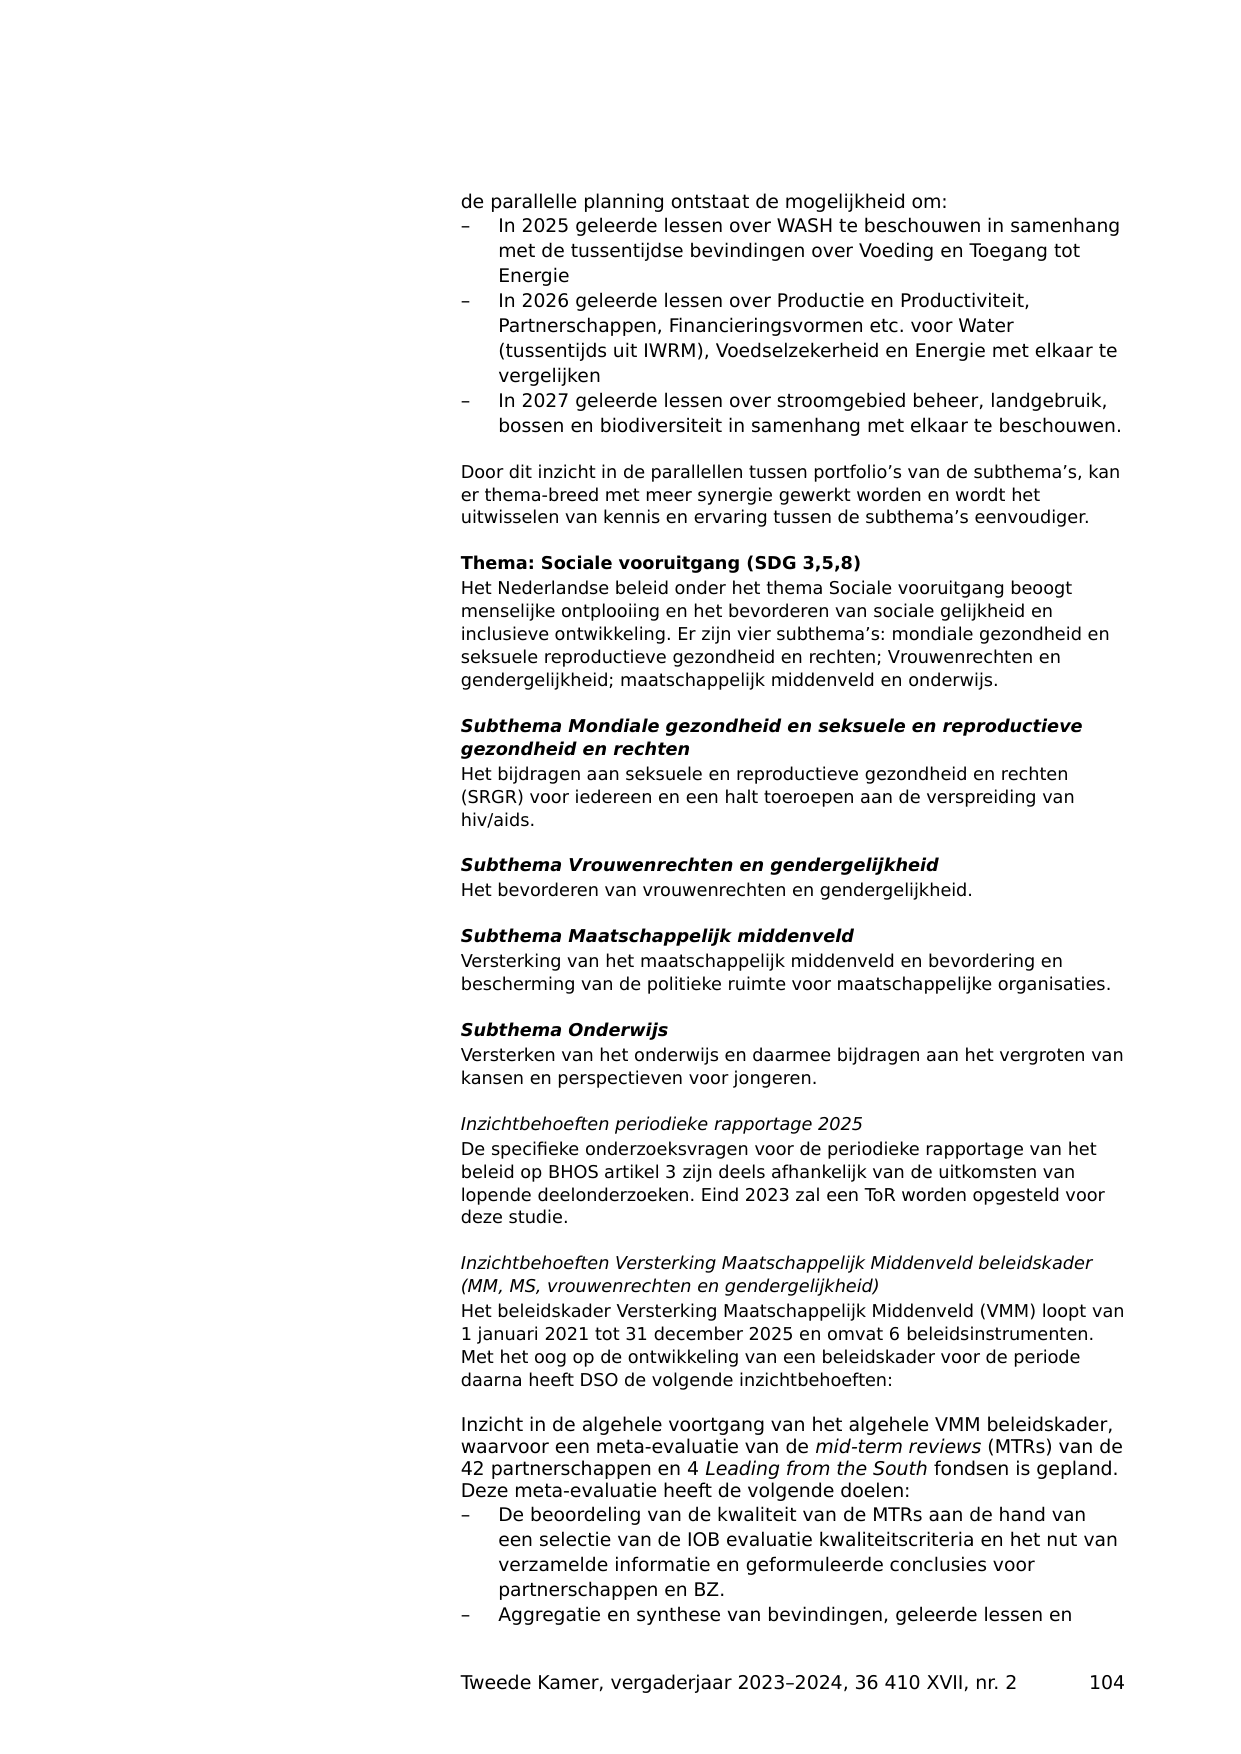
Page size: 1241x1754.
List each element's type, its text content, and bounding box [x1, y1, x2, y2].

text De specifieke onderzoeksvragen voor de periodieke rapportage van het beleid op BHOS artikel 3 zijn deels afhankelijk van de uitkomsten van lopende deelonderzoeken. Eind 2023 zal een ToR worden opgesteld voor deze studie. [461, 1137, 1125, 1228]
text Subthema Vrouwenrechten en gendergelijkheid [461, 853, 1125, 876]
list In 2026 geleerde lessen over Productie en Productiviteit, Partnerschappen, Financieringsvormen etc. voor Water (tussentijds uit IWRM), Voedselzekerheid en Energie met elkaar te vergelijken [461, 288, 1125, 388]
text Door dit inzicht in de parallellen tussen portfolio’s van de subthema’s, kan er thema-breed met meer synergie gewerkt worden en wordt het uitwisselen van kennis en ervaring tussen de subthema’s eenvoudiger. [461, 460, 1125, 528]
text Versterken van het onderwijs en daarmee bijdragen aan het vergroten van kansen en perspectieven voor jongeren. [461, 1043, 1125, 1089]
text de parallelle planning ontstaat de mogelijkheid om: [461, 191, 1125, 213]
text Het beleidskader Versterking Maatschappelijk Middenveld (VMM) loopt van 1 januari 2021 tot 31 december 2025 en omvat 6 beleidsinstrumenten. Met het oog op de ontwikkeling van een beleidskader voor de periode daarna heeft DSO de volgende inzichtbehoeften: [461, 1299, 1125, 1391]
text Het bijdragen aan seksuele en reproductieve gezondheid en rechten (SRGR) voor iedereen en een halt toeroepen aan de verspreiding van hiv/aids. [461, 762, 1125, 831]
text Subthema Mondiale gezondheid en seksuele en reproductieve gezondheid en rechten [461, 714, 1125, 760]
text Versterking van het maatschappelijk middenveld en bevordering en bescherming van de politieke ruimte voor maatschappelijke organisaties. [461, 949, 1125, 995]
text Het Nederlandse beleid onder het thema Sociale vooruitgang beoogt menselijke ontplooiing en het bevorderen van sociale gelijkheid en inclusieve ontwikkeling. Er zijn vier subthema’s: mondiale gezondheid en seksuele reproductieve gezondheid en rechten; Vrouwenrechten en gendergelijkheid; maatschappelijk middenveld en onderwijs. [461, 576, 1125, 691]
text Inzichtbehoeften Versterking Maatschappelijk Middenveld beleidskader (MM, MS, vrouwenrechten en gendergelijkheid) [461, 1251, 1125, 1297]
text Inzicht in de algehele voortgang van het algehele VMM beleidskader, waarvoor een meta-evaluatie van de mid-term reviews (MTRs) van de 42 partnerschappen en 4 Leading from the South fondsen is gepland. Deze meta-evaluatie heeft de volgende doelen: [461, 1414, 1125, 1502]
list In 2027 geleerde lessen over stroomgebied beheer, landgebruik, bossen en biodiversiteit in samenhang met elkaar te beschouwen. [461, 388, 1125, 438]
text Thema: Sociale vooruitgang (SDG 3,5,8) [461, 551, 1125, 574]
list Aggregatie en synthese van bevindingen, geleerde lessen en [461, 1602, 1125, 1627]
text Subthema Maatschappelijk middenveld [461, 924, 1125, 947]
text Subthema Onderwijs [461, 1018, 1125, 1041]
text Inzichtbehoeften periodieke rapportage 2025 [461, 1112, 1125, 1135]
list De beoordeling van de kwaliteit van de MTRs aan de hand van een selectie van de IOB evaluatie kwaliteitscriteria en het nut van verzamelde informatie en geformuleerde conclusies voor partnerschappen en BZ. [461, 1502, 1125, 1602]
list In 2025 geleerde lessen over WASH te beschouwen in samenhang met de tussentijdse bevindingen over Voeding en Toegang tot Energie [461, 213, 1125, 288]
text Het bevorderen van vrouwenrechten en gendergelijkheid. [461, 878, 1125, 901]
